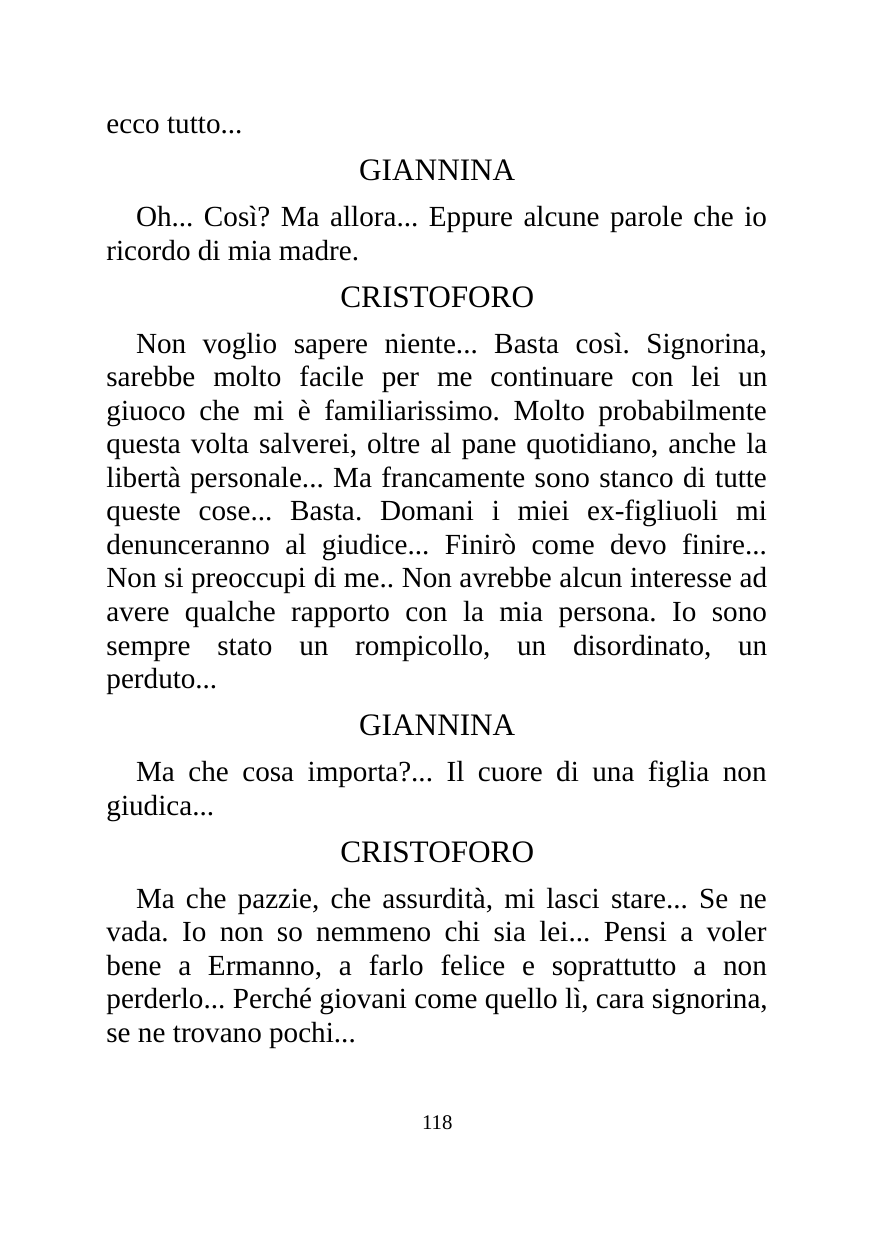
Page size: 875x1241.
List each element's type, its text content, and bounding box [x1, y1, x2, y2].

text GIANNINA [106, 152, 768, 187]
text ecco tutto... [106, 106, 768, 140]
text Oh... Così? Ma allora... Eppure alcune parole che io ricordo di mia madre. [106, 199, 768, 266]
text Non voglio sapere niente... Basta così. Signorina, sarebbe molto facile per me continuare con lei un giuoco che mi è familiarissimo. Molto probabilmente questa volta salverei, oltre al pane quotidiano, anche la libertà personale... Ma francamente sono stanco di tutte queste cose... Basta. Domani i miei ex-figliuoli mi denunceranno al giudice... Finirò come devo finire... Non si preoccupi di me.. Non avrebbe alcun interesse ad avere qualche rapporto con la mia persona. Io sono sempre stato un rompicollo, un disordinato, un perduto... [106, 326, 768, 695]
text Ma che pazzie, che assurdità, mi lasci stare... Se ne vada. Io non so nemmeno chi sia lei... Pensi a voler bene a Ermanno, a farlo felice e soprattutto a non perderlo... Perché giovani come quello lì, cara signorina, se ne trovano pochi... [106, 881, 768, 1048]
text Ma che cosa importa?... Il cuore di una figlia non giudica... [106, 754, 768, 821]
text CRISTOFORO [106, 833, 768, 869]
text GIANNINA [106, 707, 768, 742]
text CRISTOFORO [106, 278, 768, 314]
